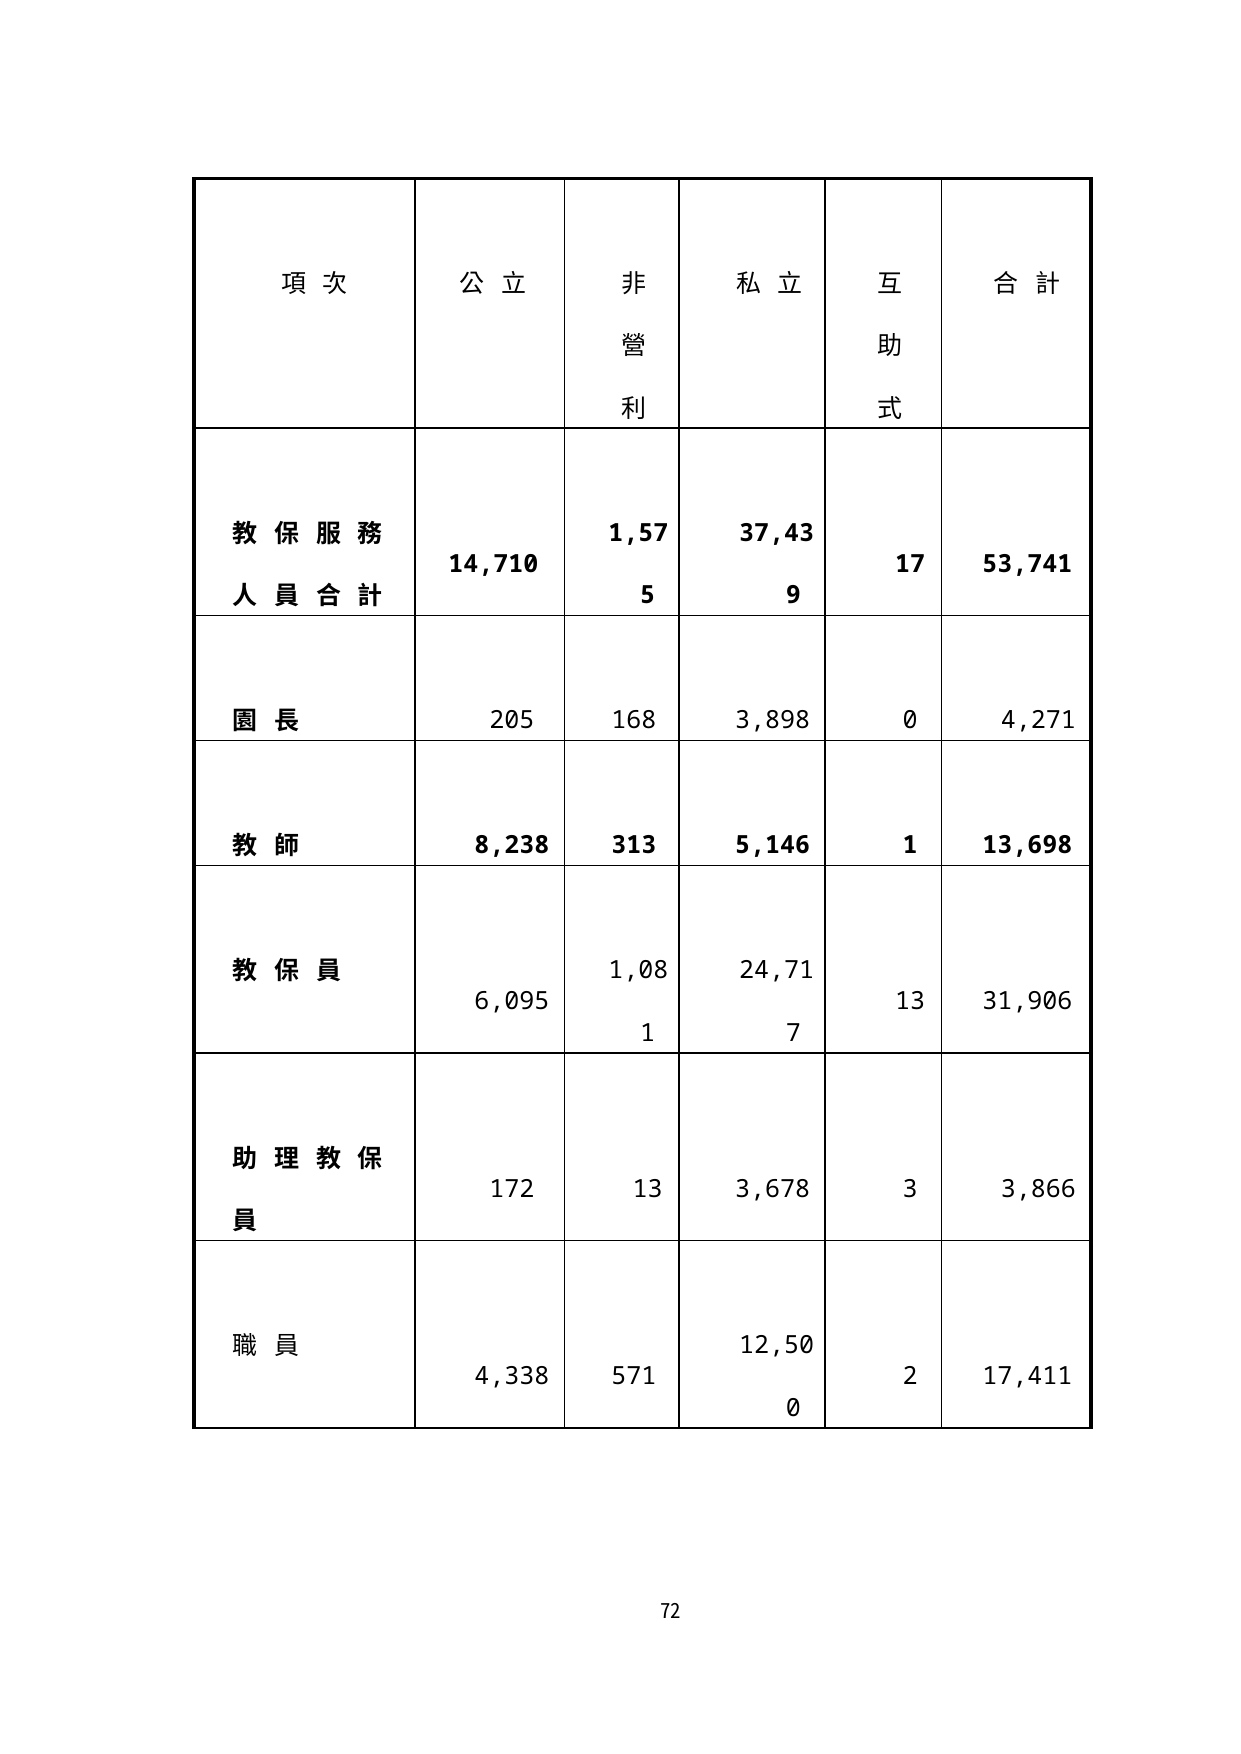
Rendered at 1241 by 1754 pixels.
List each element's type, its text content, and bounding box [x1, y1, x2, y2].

table_cell 13,698 [942, 741, 1089, 865]
table_cell 教師 [196, 741, 414, 865]
table_cell 3,866 [942, 1054, 1089, 1240]
table_cell 1,575 [565, 429, 678, 615]
table_cell 1 [826, 741, 941, 865]
table_cell 17 [826, 429, 941, 615]
table_cell 13 [826, 866, 941, 1052]
table_cell 13 [565, 1054, 678, 1240]
table_cell 24,717 [680, 866, 824, 1052]
table_header 公立 [416, 180, 564, 427]
table_cell 教保員 [196, 866, 414, 1052]
table_cell 助理教保員 [196, 1054, 414, 1240]
table_cell 教保服務人員合計 [196, 429, 414, 615]
table_cell 3 [826, 1054, 941, 1240]
table_cell 3,898 [680, 616, 824, 740]
table_cell 3,678 [680, 1054, 824, 1240]
table_header 合計 [942, 180, 1089, 427]
table_header 項次 [196, 180, 414, 427]
table_cell 職員 [196, 1241, 414, 1427]
table_cell 17,411 [942, 1241, 1089, 1427]
table_cell 53,741 [942, 429, 1089, 615]
table_cell 園長 [196, 616, 414, 740]
table_cell 6,095 [416, 866, 564, 1052]
table_cell 14,710 [416, 429, 564, 615]
table_cell 1,081 [565, 866, 678, 1052]
table_cell 5,146 [680, 741, 824, 865]
table_cell 168 [565, 616, 678, 740]
table_header 非營利 [565, 180, 678, 427]
table_cell 31,906 [942, 866, 1089, 1052]
table_cell 313 [565, 741, 678, 865]
table_cell 571 [565, 1241, 678, 1427]
table_cell 4,338 [416, 1241, 564, 1427]
table_header 私立 [680, 180, 824, 427]
table_cell 2 [826, 1241, 941, 1427]
table_cell 172 [416, 1054, 564, 1240]
table_cell 0 [826, 616, 941, 740]
table_cell 8,238 [416, 741, 564, 865]
table_cell 37,439 [680, 429, 824, 615]
table_cell 4,271 [942, 616, 1089, 740]
table_header 互助式 [826, 180, 941, 427]
table_cell 205 [416, 616, 564, 740]
table_cell 12,500 [680, 1241, 824, 1427]
